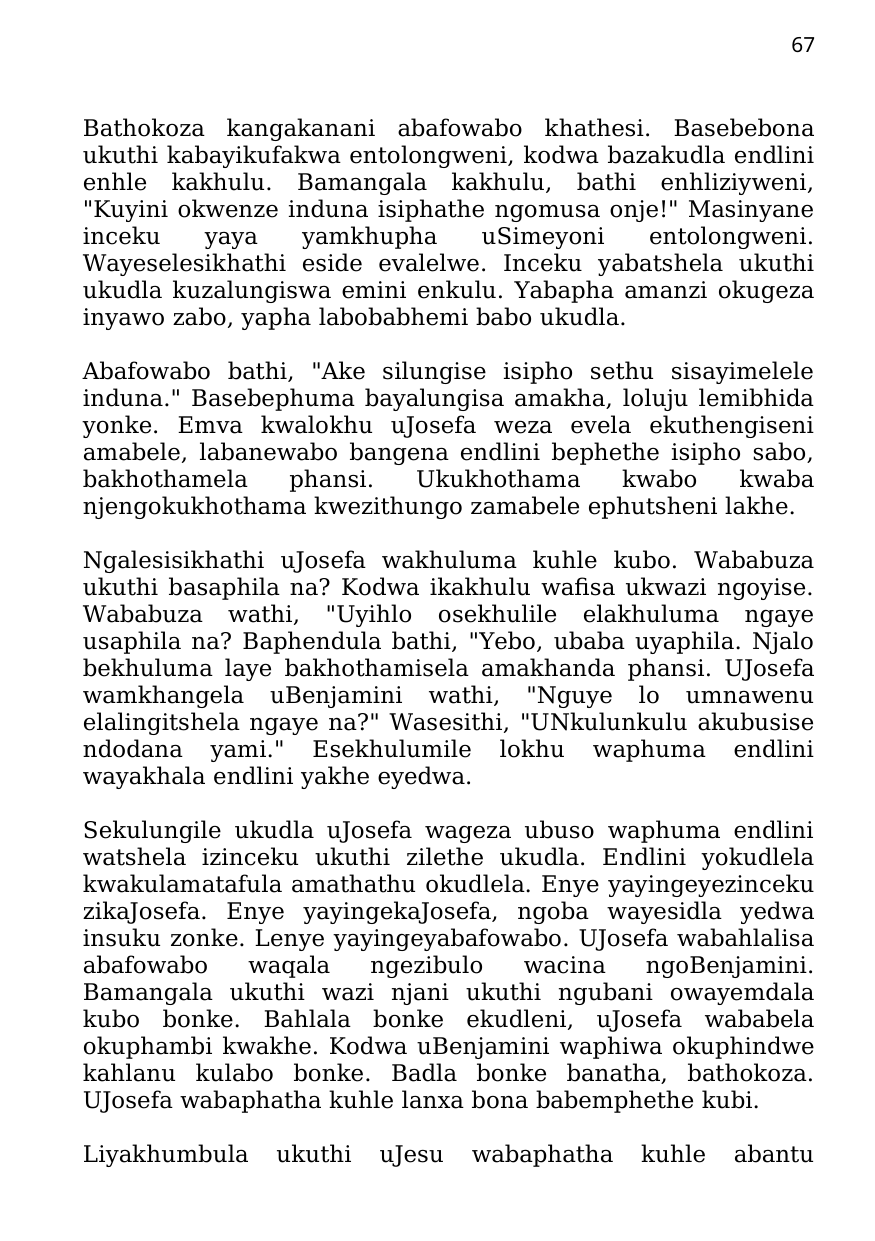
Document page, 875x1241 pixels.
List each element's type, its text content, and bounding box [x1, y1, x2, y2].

text Bathokoza kangakanani abafowabo khathesi. Basebebona ukuthi kabayikufakwa entolongweni, kodwa bazakudla endlini enhle kakhulu. Bamangala kakhulu, bathi enhliziyweni, "Kuyini okwenze induna isiphathe ngomusa onje!" Masinyane inceku yaya yamkhupha uSimeyoni entolongweni. Wayeselesikhathi eside evalelwe. Inceku yabatshela ukuthi ukudla kuzalungiswa emini enkulu. Yabapha amanzi okugeza inyawo zabo, yapha labobabhemi babo ukudla. [83, 115, 815, 331]
text Ngalesisikhathi uJosefa wakhuluma kuhle kubo. Wababuza ukuthi basaphila na? Kodwa ikakhulu wafisa ukwazi ngoyise. Wababuza wathi, "Uyihlo osekhulile elakhuluma ngaye usaphila na? Baphendula bathi, "Yebo, ubaba uyaphila. Njalo bekhuluma laye bakhothamisela amakhanda phansi. UJosefa wamkhangela uBenjamini wathi, "Nguye lo umnawenu elalingitshela ngaye na?" Wasesithi, "UNkulunkulu akubusise ndodana yami." Esekhulumile lokhu waphuma endlini wayakhala endlini yakhe eyedwa. [83, 547, 815, 790]
text Sekulungile ukudla uJosefa wageza ubuso waphuma endlini watshela izinceku ukuthi zilethe ukudla. Endlini yokudlela kwakulamatafula amathathu okudlela. Enye yayingeyezinceku zikaJosefa. Enye yayingekaJosefa, ngoba wayesidla yedwa insuku zonke. Lenye yayingeyabafowabo. UJosefa wabahlalisa abafowabo waqala ngezibulo wacina ngoBenjamini. Bamangala ukuthi wazi njani ukuthi ngubani owayemdala kubo bonke. Bahlala bonke ekudleni, uJosefa wababela okuphambi kwakhe. Kodwa uBenjamini waphiwa okuphindwe kahlanu kulabo bonke. Badla bonke banatha, bathokoza. UJosefa wabaphatha kuhle lanxa bona babemphethe kubi. [83, 817, 815, 1114]
text Abafowabo bathi, "Ake silungise isipho sethu sisayimelele induna." Basebephuma bayalungisa amakha, loluju lemibhida yonke. Emva kwalokhu uJosefa weza evela ekuthengiseni amabele, labanewabo bangena endlini bephethe isipho sabo, bakhothamela phansi. Ukukhothama kwabo kwaba njengokukhothama kwezithungo zamabele ephutsheni lakhe. [83, 358, 815, 520]
text Liyakhumbula ukuthi uJesu wabaphatha kuhle abantu [83, 1141, 815, 1168]
